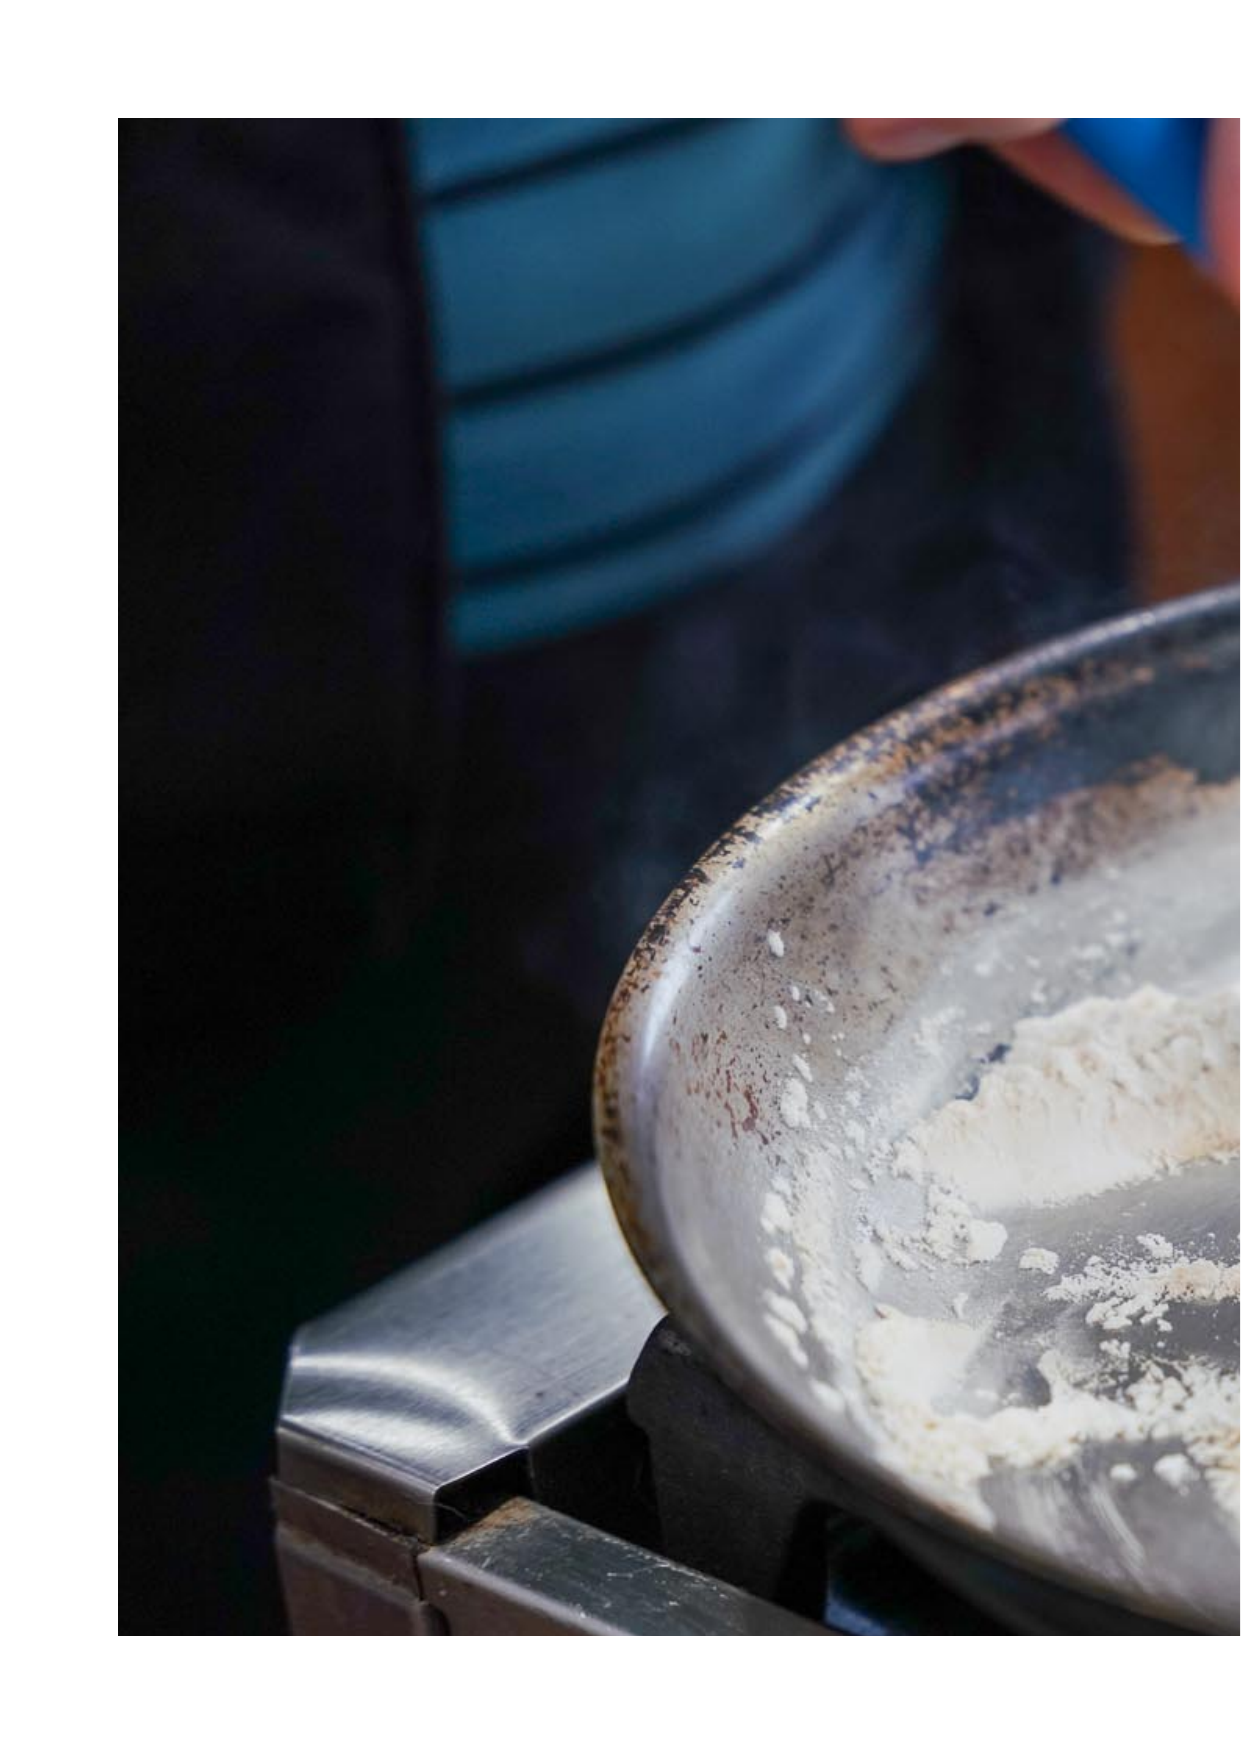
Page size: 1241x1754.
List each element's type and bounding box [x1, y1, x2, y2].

picture [118, 118, 1241, 1636]
